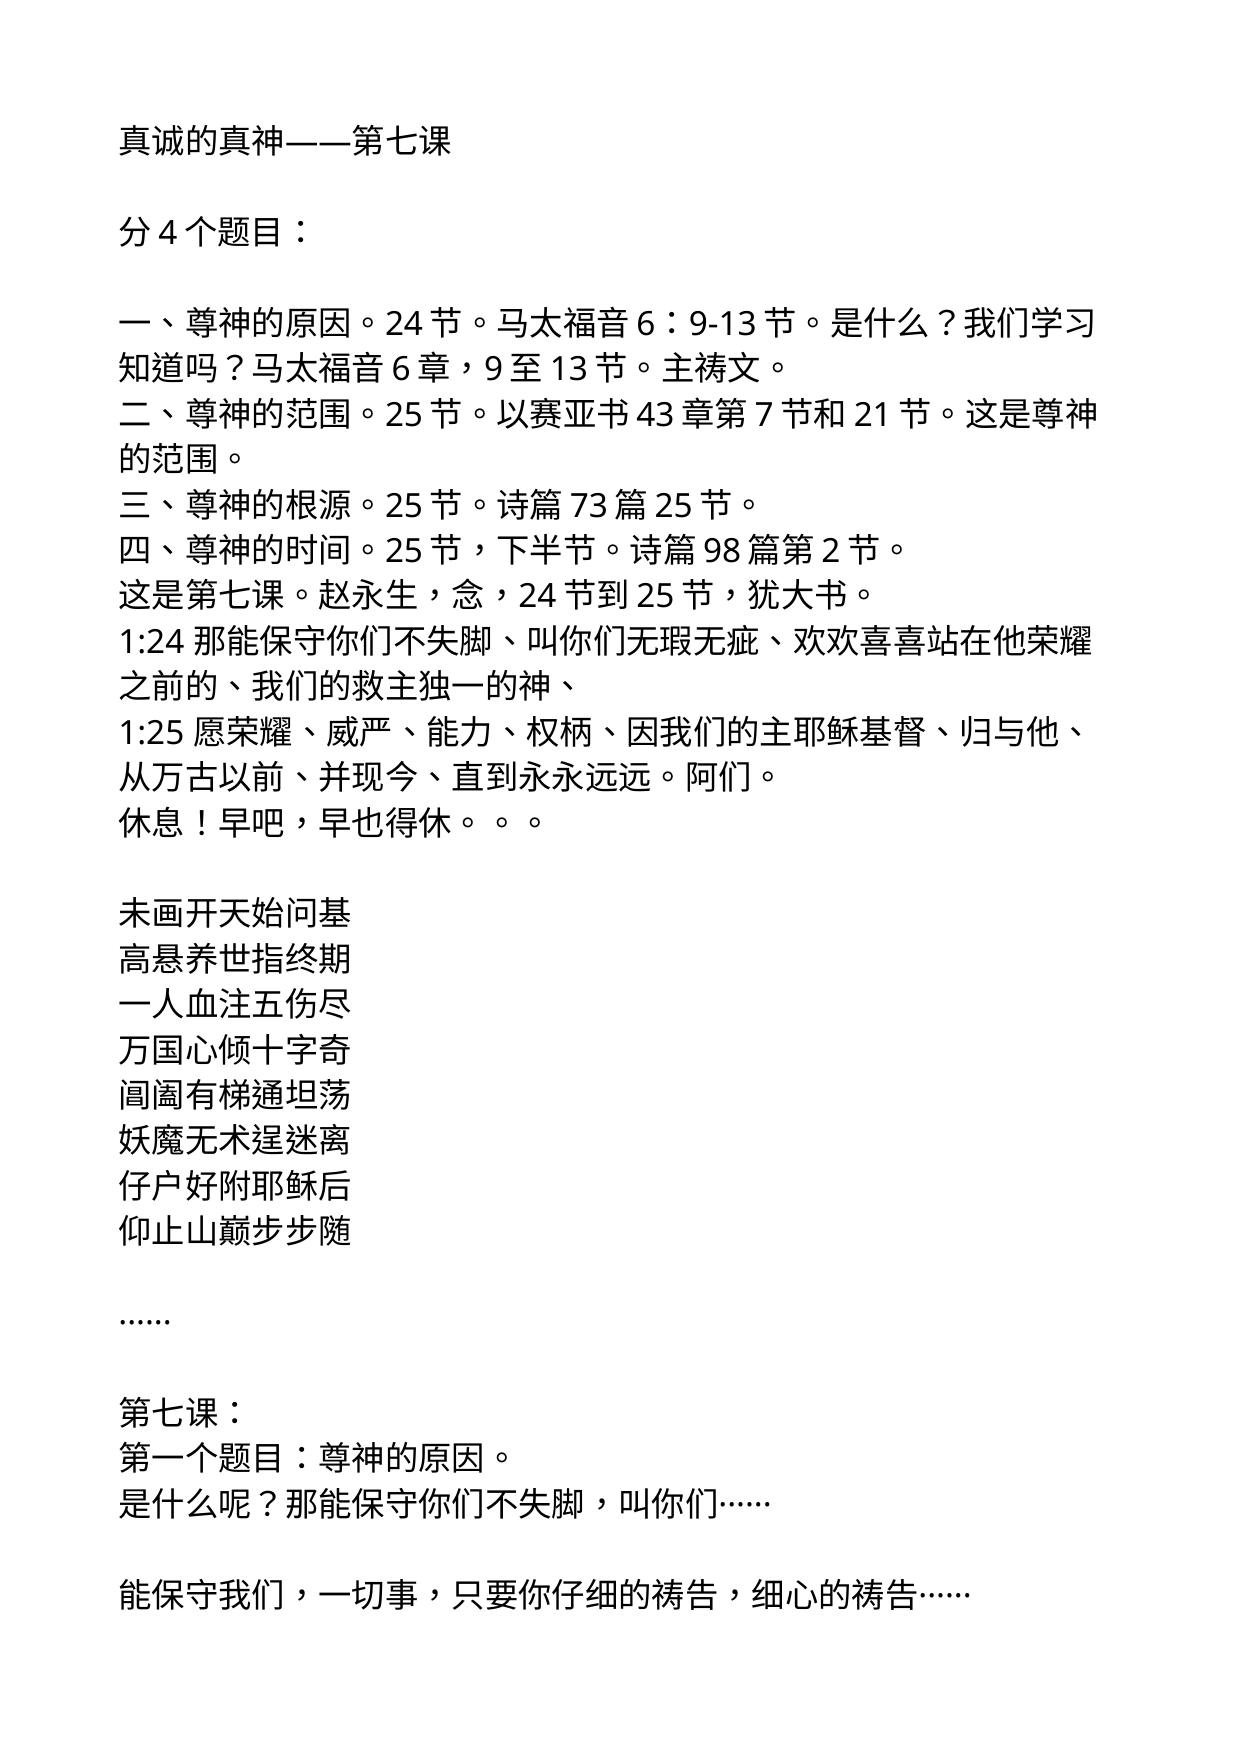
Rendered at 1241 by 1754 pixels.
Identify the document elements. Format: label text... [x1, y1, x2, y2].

text 分4个题目： [118, 209, 1122, 254]
text 第七课： [118, 1390, 1122, 1435]
text 1:24 那能保守你们不失脚、叫你们无瑕无疵、欢欢喜喜站在他荣耀之前的、我们的救主独一的神、 [118, 618, 1122, 708]
text 休息！早吧，早也得休。。。 [118, 799, 1122, 845]
text 1:25 愿荣耀、威严、能力、权柄、因我们的主耶稣基督、归与他、从万古以前、并现今、直到永永远远。阿们。 [118, 708, 1122, 799]
text 能保守我们，一切事，只要你仔细的祷告，细心的祷告······ [118, 1571, 1122, 1617]
text 这是第七课。赵永生，念，24节到25节，犹大书。 [118, 572, 1122, 618]
text 一人血注五伤尽 [118, 981, 1122, 1026]
text 妖魔无术逞迷离 [118, 1117, 1122, 1163]
text ······ [118, 1299, 1122, 1344]
text 真诚的真神——第七课 [118, 118, 1122, 163]
text 是什么呢？那能保守你们不失脚，叫你们······ [118, 1481, 1122, 1526]
text 高悬养世指终期 [118, 936, 1122, 981]
text 仰止山巅步步随 [118, 1208, 1122, 1253]
text 阊阖有梯通坦荡 [118, 1072, 1122, 1117]
text 未画开天始问基 [118, 890, 1122, 936]
text 第一个题目：尊神的原因。 [118, 1435, 1122, 1481]
text 四、尊神的时间。25节，下半节。诗篇98篇第2节。 [118, 527, 1122, 572]
text 二、尊神的范围。25节。以赛亚书43章第7节和21节。这是尊神的范围。 [118, 391, 1122, 481]
text 一、尊神的原因。24节。马太福音6：9-13节。是什么？我们学习知道吗？马太福音6章，9至13节。主祷文。 [118, 300, 1122, 391]
text 三、尊神的根源。25节。诗篇73篇25节。 [118, 481, 1122, 527]
text 仔户好附耶稣后 [118, 1163, 1122, 1208]
text 万国心倾十字奇 [118, 1026, 1122, 1072]
